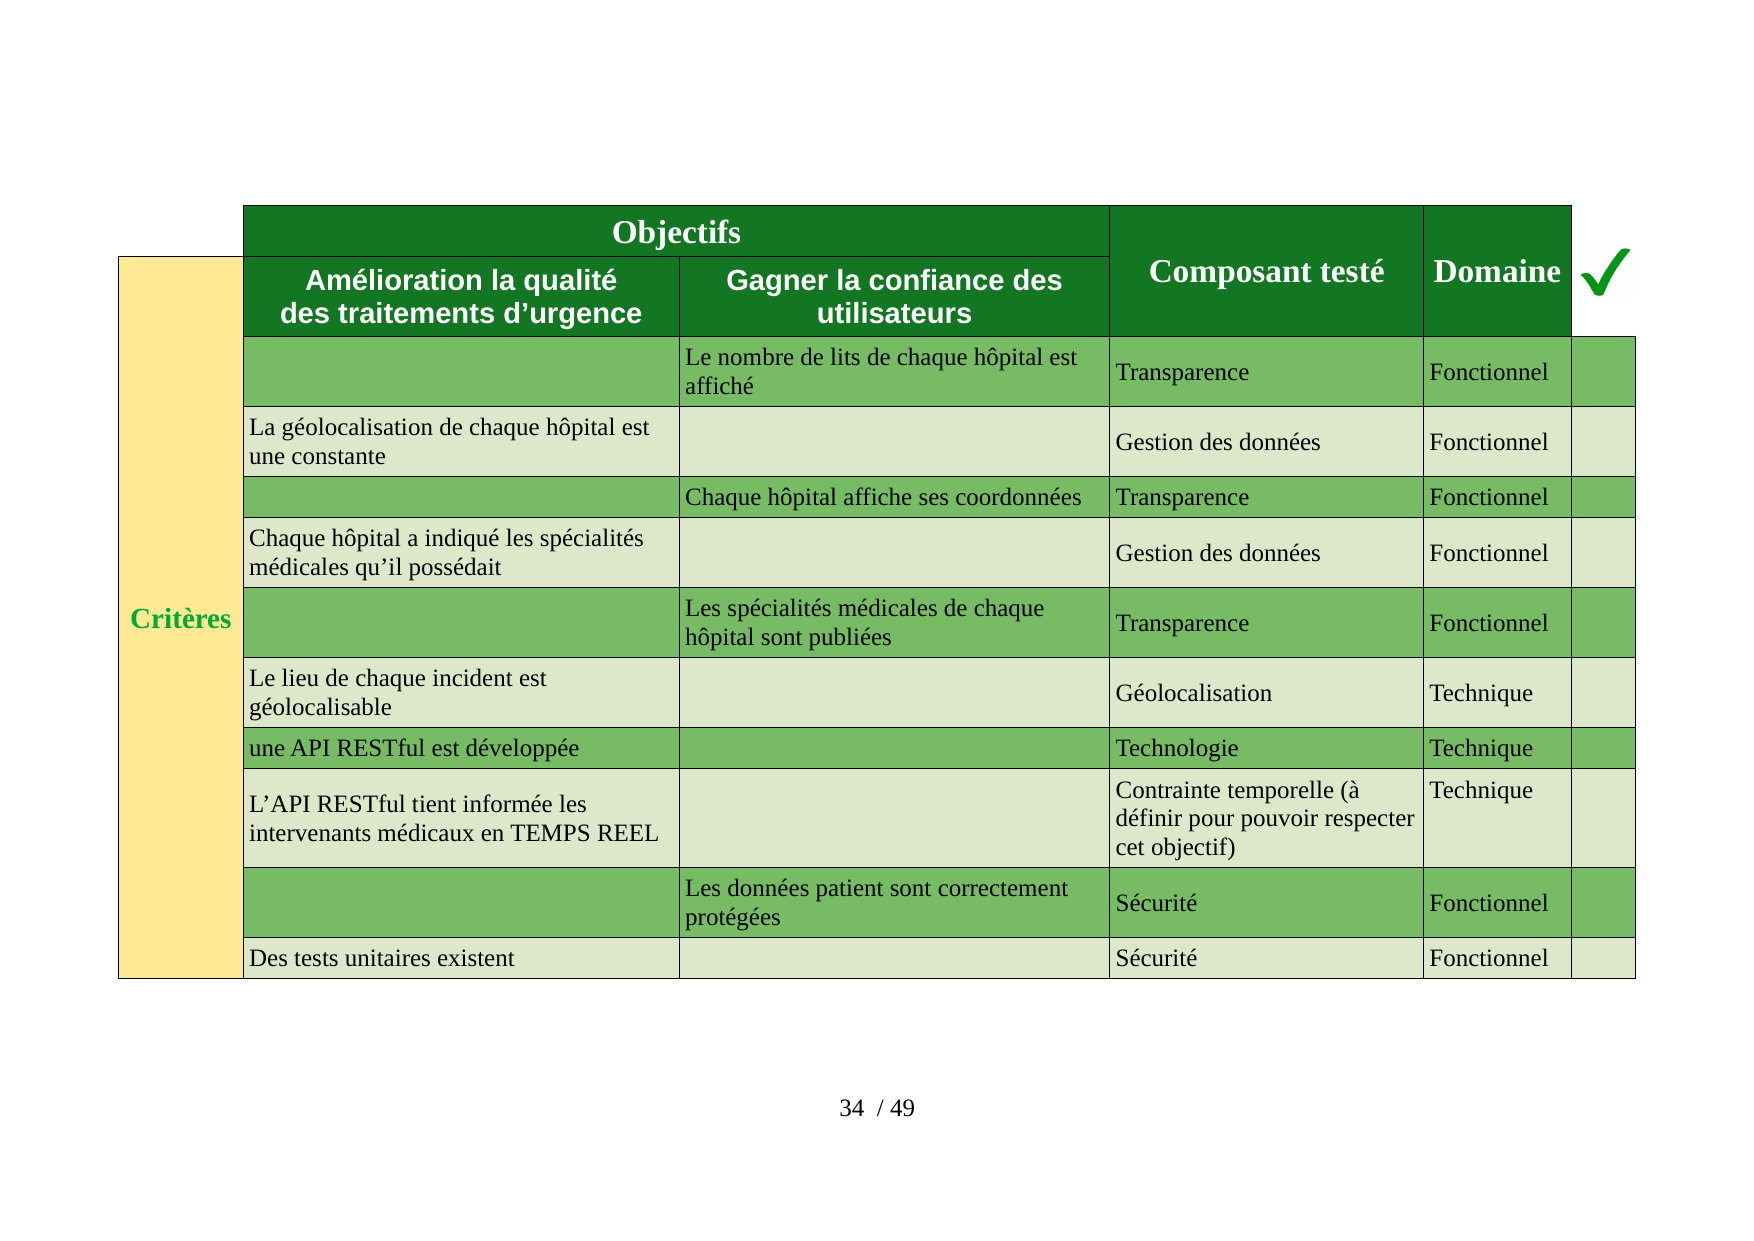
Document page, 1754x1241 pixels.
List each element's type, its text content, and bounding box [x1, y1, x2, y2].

table_cell Gestion des données [1110, 407, 1423, 476]
table_cell Transparence [1110, 588, 1423, 657]
table_cell Des tests unitaires existent [244, 938, 679, 978]
table_cell [680, 407, 1109, 476]
table_cell Fonctionnel [1424, 588, 1571, 657]
picture [1576, 244, 1634, 298]
table_cell Fonctionnel [1424, 518, 1571, 587]
table_cell une API RESTful est développée [244, 728, 679, 768]
table_cell Contrainte temporelle (à définir pour pouvoir respecter cet objectif) [1110, 769, 1423, 867]
table_cell [1572, 518, 1635, 587]
table_cell L’API RESTful tient informée les intervenants médicaux en TEMPS REEL [244, 769, 679, 867]
table_cell Chaque hôpital affiche ses coordonnées [680, 477, 1109, 517]
table_cell Géolocalisation [1110, 658, 1423, 727]
table_cell [244, 588, 679, 657]
table_cell Transparence [1110, 337, 1423, 406]
table_cell Fonctionnel [1424, 868, 1571, 937]
table_cell Technologie [1110, 728, 1423, 768]
table_cell [1572, 477, 1635, 517]
table_cell [1572, 658, 1635, 727]
table_cell Le lieu de chaque incident est géolocalisable [244, 658, 679, 727]
table_cell [1572, 337, 1635, 406]
table_cell [1572, 769, 1635, 867]
table_cell Le nombre de lits de chaque hôpital est affiché [680, 337, 1109, 406]
table_cell Amélioration la qualité des traitements d’urgence [244, 257, 679, 336]
table_cell Critères [119, 257, 243, 978]
table_cell Gestion des données [1110, 518, 1423, 587]
table_cell Fonctionnel [1424, 337, 1571, 406]
table_header [118, 205, 243, 256]
table_cell [680, 658, 1109, 727]
table_cell [680, 518, 1109, 587]
table_cell Transparence [1110, 477, 1423, 517]
table_cell [680, 938, 1109, 978]
table_cell [1572, 407, 1635, 476]
table_header Objectifs [244, 206, 1109, 256]
table_cell Technique [1424, 728, 1571, 768]
table_cell Fonctionnel [1424, 477, 1571, 517]
table_cell [244, 868, 679, 937]
table_cell Technique [1424, 769, 1571, 867]
table_cell Fonctionnel [1424, 407, 1571, 476]
table_cell [244, 337, 679, 406]
table_header Composant testé [1110, 206, 1423, 336]
table_cell Technique [1424, 658, 1571, 727]
table_cell Sécurité [1110, 938, 1423, 978]
table_cell [680, 728, 1109, 768]
table_cell Chaque hôpital a indiqué les spécialités médicales qu’il possédait [244, 518, 679, 587]
table_cell La géolocalisation de chaque hôpital est une constante [244, 407, 679, 476]
table_header Domaine [1424, 206, 1571, 336]
table_cell [1572, 728, 1635, 768]
table_cell Les données patient sont correctement protégées [680, 868, 1109, 937]
table_cell [680, 769, 1109, 867]
table_header [1572, 205, 1636, 336]
table_cell [244, 477, 679, 517]
table_cell [1572, 938, 1635, 978]
table_cell Les spécialités médicales de chaque hôpital sont publiées [680, 588, 1109, 657]
table_cell Sécurité [1110, 868, 1423, 937]
table_cell [1572, 588, 1635, 657]
table_cell [1572, 868, 1635, 937]
table_cell Fonctionnel [1424, 938, 1571, 978]
table_cell Gagner la confiance des utilisateurs [680, 257, 1109, 336]
